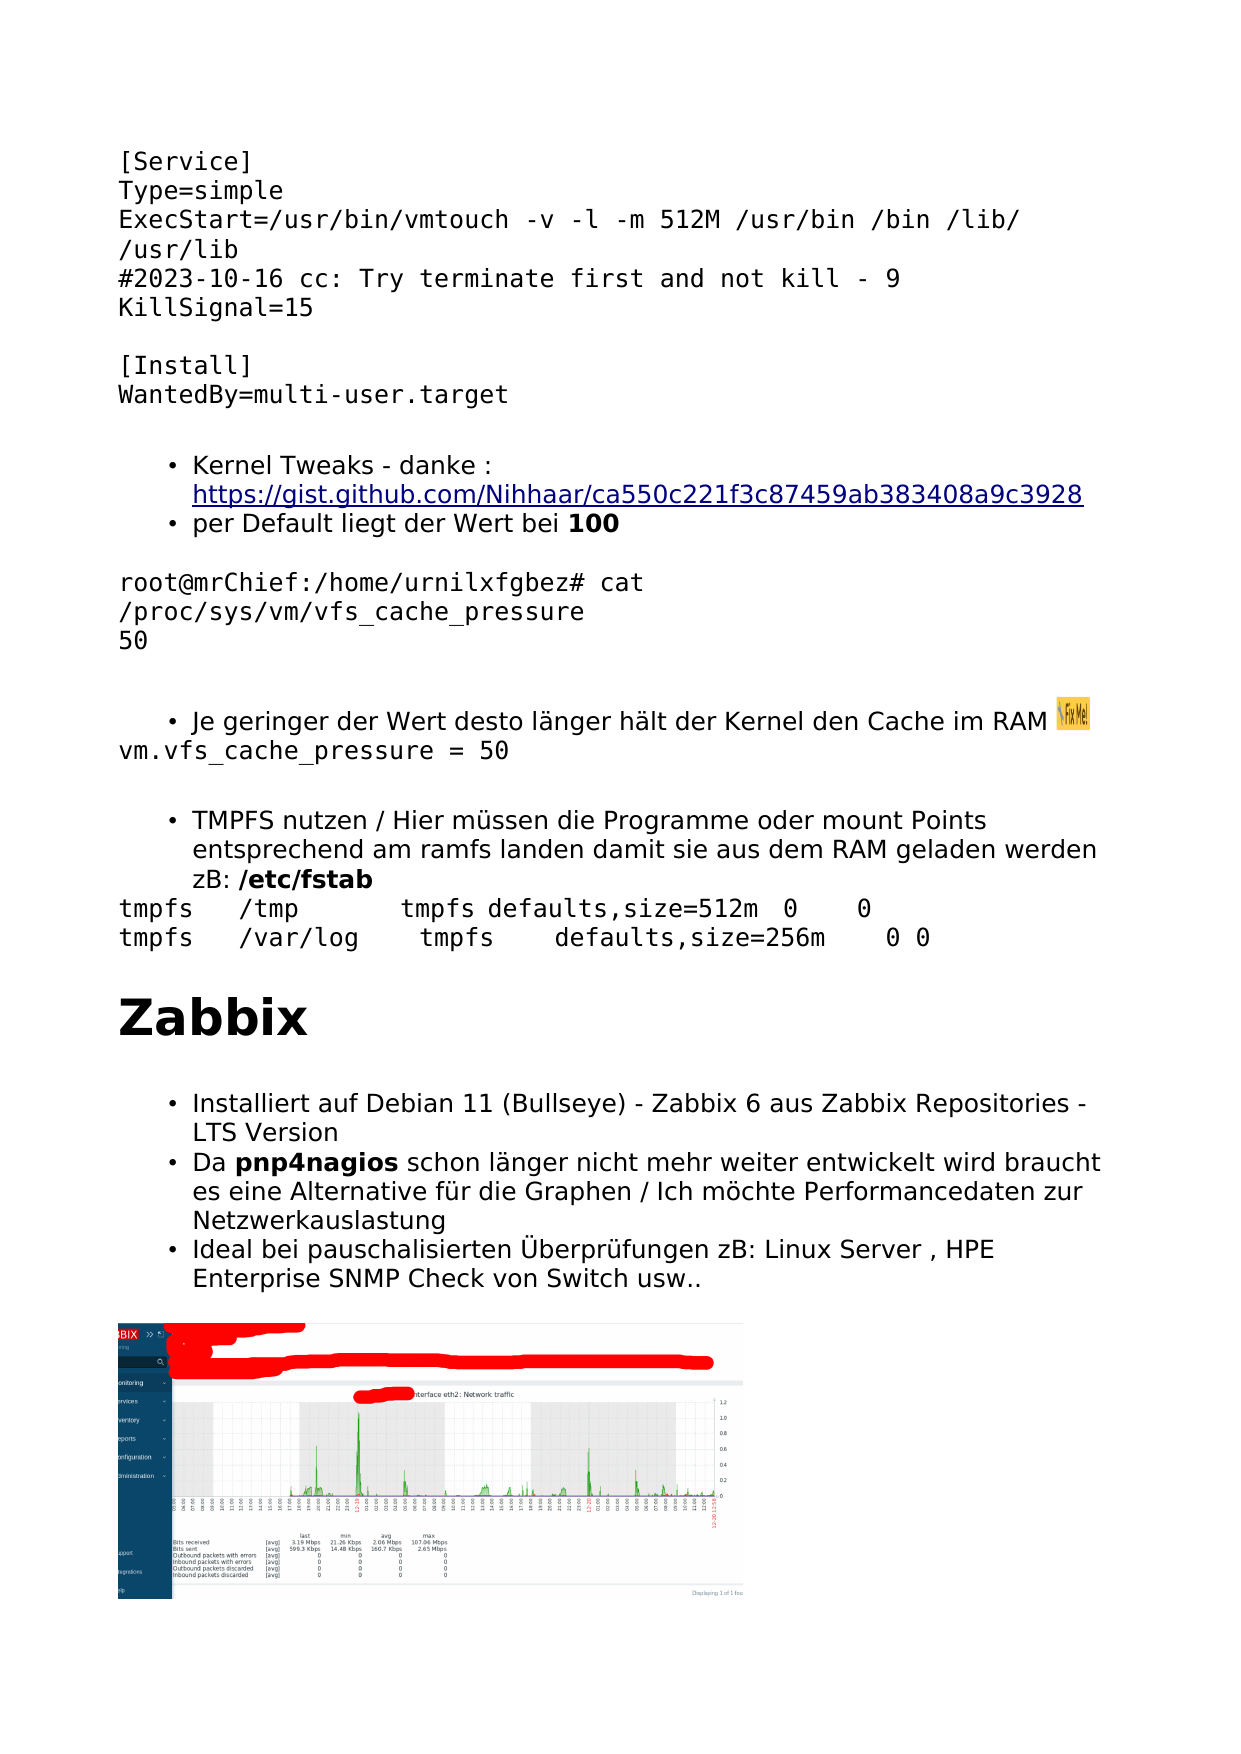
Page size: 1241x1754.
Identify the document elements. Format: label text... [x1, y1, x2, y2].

text tmpfs /tmp tmpfs defaults,size=512m 0 0 tmpfs /var/log tmpfs defaults,size=256m 0 0 [118, 894, 1122, 952]
list Kernel Tweaks - danke : https://gist.github.com/Nihhaar/ca550c221f3c87459ab383408a9c3928 [177, 451, 1122, 509]
list TMPFS nutzen / Hier müssen die Programme oder mount Points entsprechend am ramfs landen damit sie aus dem RAM geladen werden zB: /etc/fstab [177, 807, 1122, 894]
list per Default liegt der Wert bei 100 [177, 509, 1122, 538]
list Da pnp4nagios schon länger nicht mehr weiter entwickelt wird braucht es eine Alternative für die Graphen / Ich möchte Performancedaten zur Netzwerkauslastung [177, 1148, 1122, 1235]
list Ideal bei pauschalisierten Überprüfungen zB: Linux Server , HPE Enterprise SNMP Check von Switch usw.. [177, 1235, 1122, 1293]
subtitle Zabbix [118, 989, 1122, 1047]
list Je geringer der Wert desto länger hält der Kernel den Cache im RAM [177, 697, 1122, 736]
text [Service] Type=simple ExecStart=/usr/bin/vmtouch -v -l -m 512M /usr/bin /bin /lib/ /usr/lib #2023-10-16 cc: Try terminate first and not kill - 9 KillSignal=15 [Install] WantedBy=multi-user.target [118, 118, 1122, 410]
picture [118, 1323, 744, 1599]
list Installiert auf Debian 11 (Bullseye) - Zabbix 6 aus Zabbix Repositories - LTS Version [177, 1089, 1122, 1148]
text vm.vfs_cache_pressure = 50 [118, 736, 1122, 765]
text root@mrChief:/home/urnilxfgbez# cat /proc/sys/vm/vfs_cache_pressure 50 [118, 568, 1122, 656]
